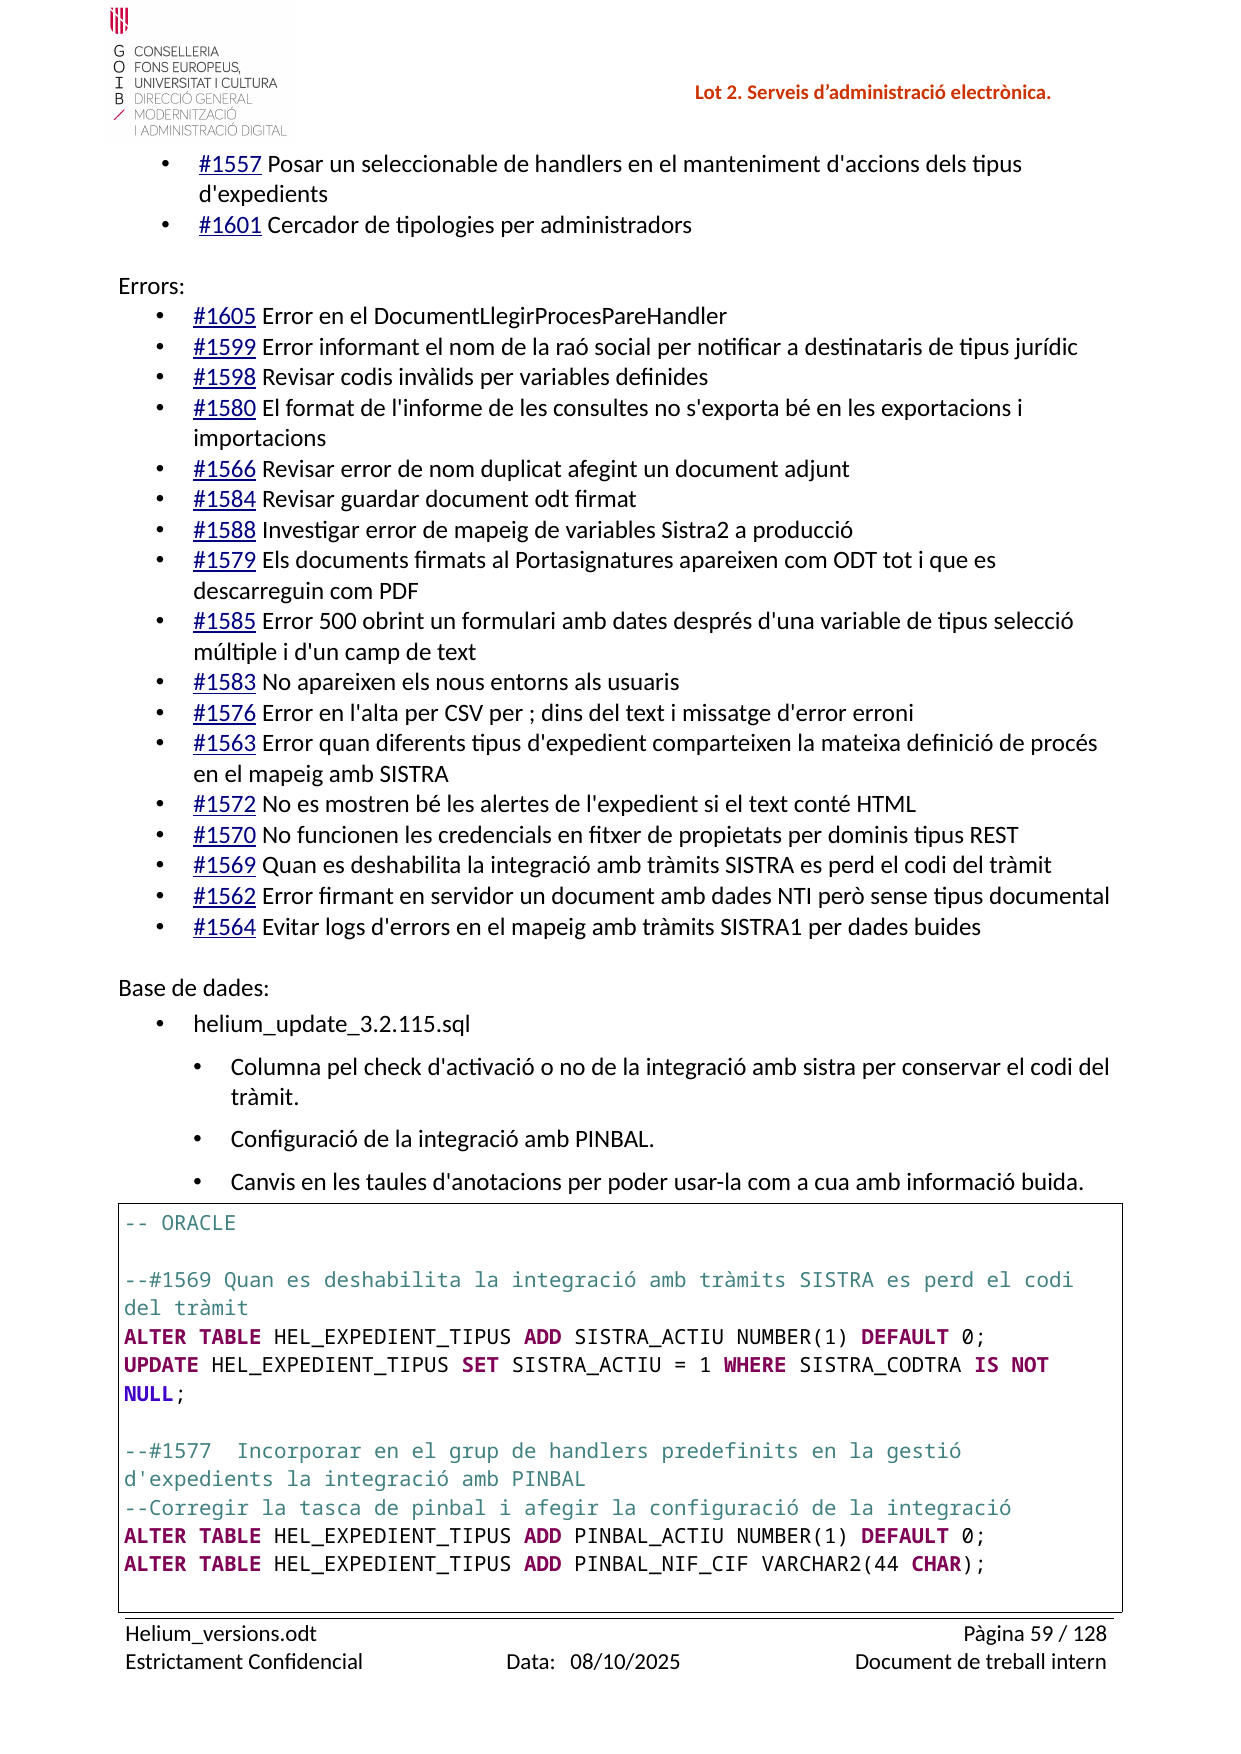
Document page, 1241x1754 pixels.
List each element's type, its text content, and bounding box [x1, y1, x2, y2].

list #1580 El format de l'informe de les consultes no s'exporta bé en les exportacions i importacions [156, 392, 1122, 453]
list #1564 Evitar logs d'errors en el mapeig amb tràmits SISTRA1 per dades buides [156, 911, 1122, 941]
list #1570 No funcionen les credencials en fitxer de propietats per dominis tipus REST [156, 819, 1122, 850]
list #1605 Error en el DocumentLlegirProcesPareHandler [156, 300, 1122, 331]
list #1563 Error quan diferents tipus d'expedient comparteixen la mateixa definició de procés en el mapeig amb SISTRA [156, 728, 1122, 789]
picture [100, 0, 297, 144]
list #1569 Quan es deshabilita la integració amb tràmits SISTRA es perd el codi del tràmit [156, 850, 1122, 880]
list #1576 Error en l'alta per CSV per ; dins del text i missatge d'error erroni [156, 697, 1122, 728]
list #1572 No es mostren bé les alertes de l'expedient si el text conté HTML [156, 789, 1122, 819]
list #1599 Error informant el nom de la raó social per notificar a destinataris de tipus jurídic [156, 331, 1122, 361]
list #1588 Investigar error de mapeig de variables Sistra2 a producció [156, 514, 1122, 544]
list #1585 Error 500 obrint un formulari amb dates després d'una variable de tipus selecció múltiple i d'un camp de text [156, 606, 1122, 667]
list #1583 No apareixen els nous entorns als usuaris [156, 667, 1122, 697]
list #1601 Cercador de tipologies per administradors [161, 209, 1122, 239]
text Errors: [118, 270, 1122, 300]
list #1566 Revisar error de nom duplicat afegint un document adjunt [156, 453, 1122, 483]
list #1579 Els documents firmats al Portasignatures apareixen com ODT tot i que es descarreguin com PDF [156, 544, 1122, 606]
table_header -- ORACLE --#1569 Quan es deshabilita la integració amb tràmits SISTRA es perd el codi del tràmit ALTER TABLE HEL_EXPEDIENT_TIPUS ADD SISTRA_ACTIU NUMBER(1) DEFAULT 0; UPDATE HEL_EXPEDIENT_TIPUS SET SISTRA_ACTIU = 1 WHERE SISTRA_CODTRA IS NOT NULL; --#1577 Incorporar en el grup de handlers predefinits en la gestió d'expedients la integració amb PINBAL --Corregir la tasca de pinbal i afegir la configuració de la integració ALTER TABLE HEL_EXPEDIENT_TIPUS ADD PINBAL_ACTIU NUMBER(1) DEFAULT 0; ALTER TABLE HEL_EXPEDIENT_TIPUS ADD PINBAL_NIF_CIF VARCHAR2(44 CHAR); [119, 1204, 1122, 1612]
list Configuració de la integració amb PINBAL. [193, 1123, 1122, 1154]
list helium_update_3.2.115.sql [156, 1008, 1122, 1039]
list #1598 Revisar codis invàlids per variables definides [156, 361, 1122, 392]
list #1557 Posar un seleccionable de handlers en el manteniment d'accions dels tipus d'expedients [161, 148, 1122, 209]
list Canvis en les taules d'anotacions per poder usar-la com a cua amb informació buida. [193, 1166, 1122, 1196]
list Columna pel check d'activació o no de la integració amb sistra per conservar el codi del tràmit. [193, 1051, 1122, 1112]
list #1584 Revisar guardar document odt firmat [156, 483, 1122, 514]
text Base de dades: [118, 972, 1122, 1002]
list #1562 Error firmant en servidor un document amb dades NTI però sense tipus documental [156, 880, 1122, 911]
